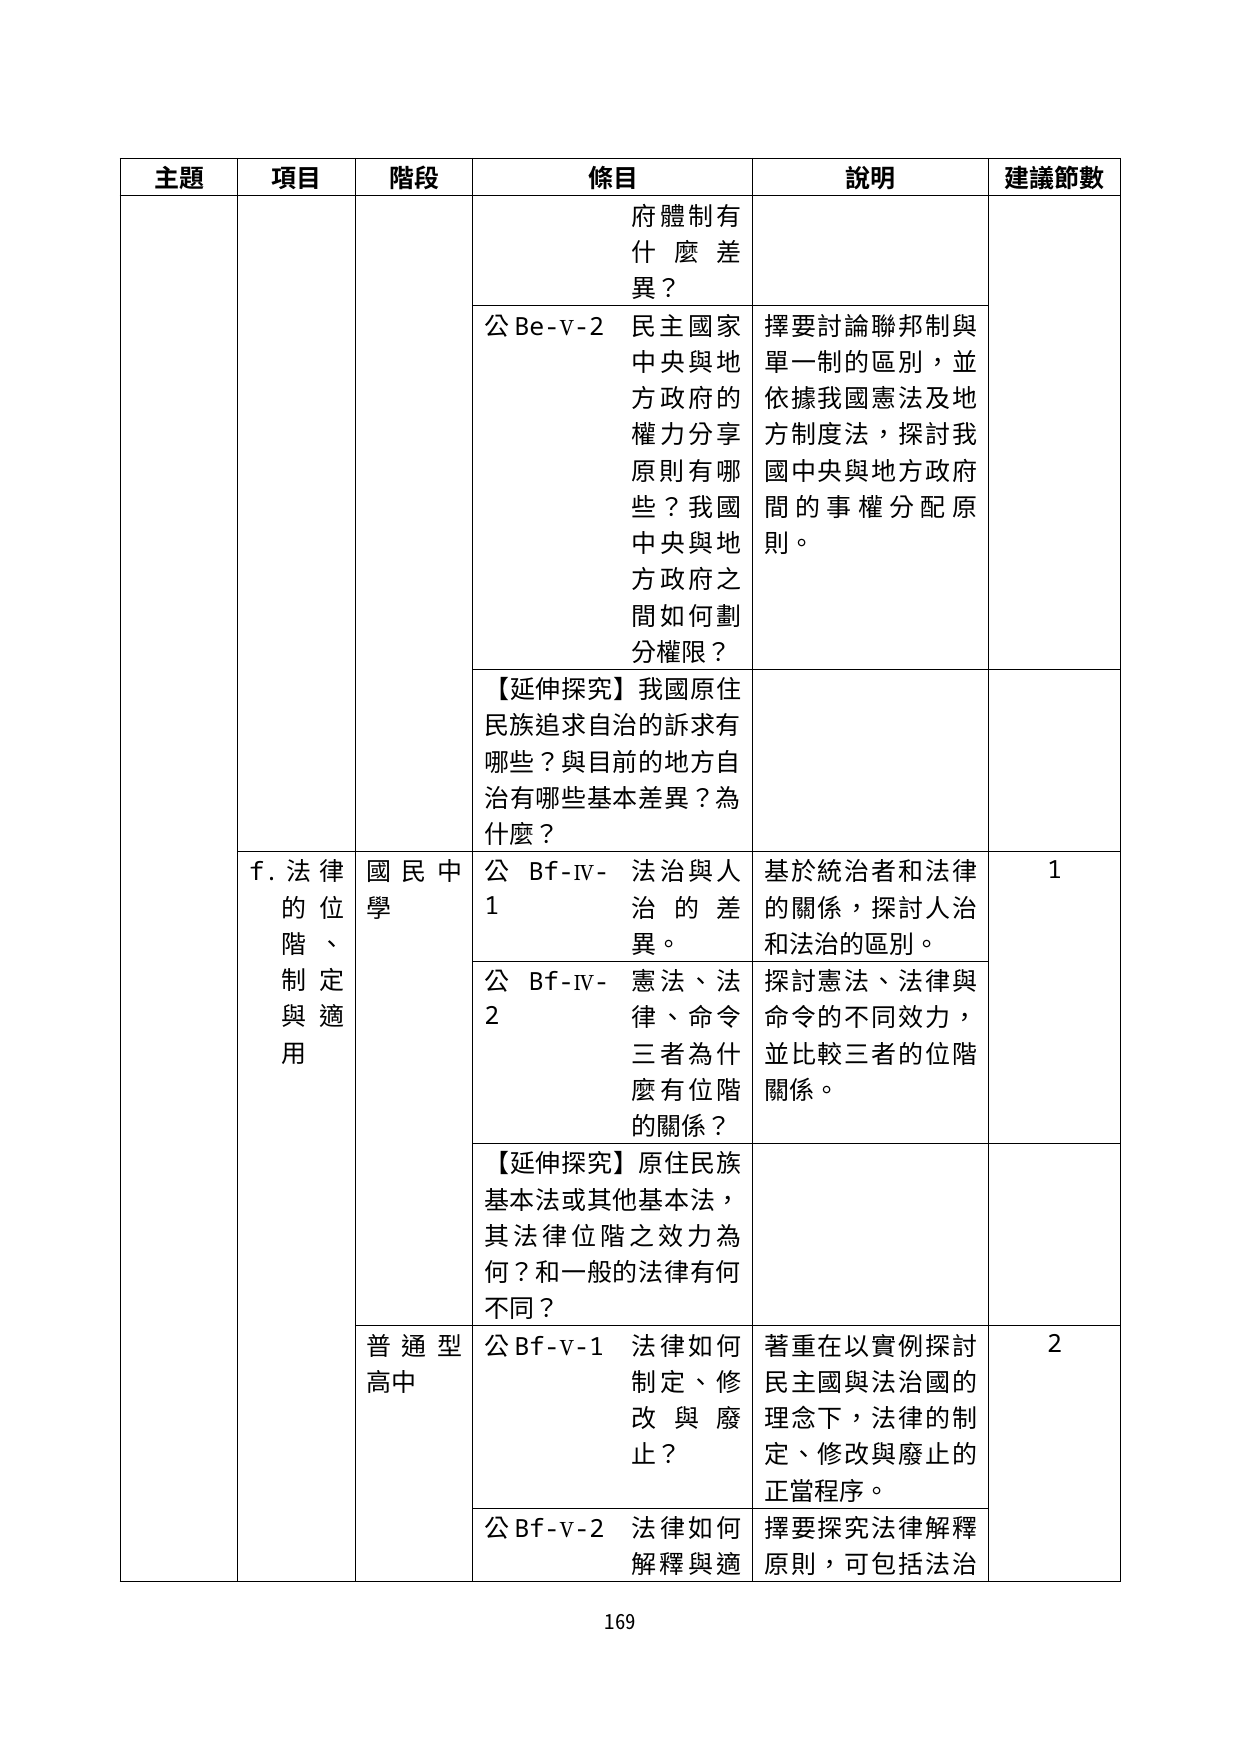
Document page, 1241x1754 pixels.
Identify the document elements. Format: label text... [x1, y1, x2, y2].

table_cell 【延伸探究】原住民族基本法或其他基本法，其法律位階之效力為何？和一般的法律有何不同？ [473, 1144, 752, 1325]
table_header 項目 [238, 159, 355, 195]
table_cell 民主國家中央與地方政府的權力分享原則有哪些？我國中央與地方政府之間如何劃分權限？ [620, 306, 752, 668]
table_cell 普通型高中 [356, 1326, 472, 1581]
table_cell 基於統治者和法律的關係，探討人治和法治的區別。 [753, 852, 988, 961]
table_cell 法律如何制定、修改與廢止？ [620, 1326, 752, 1507]
table_cell f.法律的位階、制定與適用 [238, 852, 355, 1581]
table_cell [989, 196, 1120, 668]
table_cell 擇要討論聯邦制與單一制的區別，並依據我國憲法及地方制度法，探討我國中央與地方政府間的事權分配原則。 [753, 306, 988, 668]
table_header 說明 [753, 159, 988, 195]
table_cell 公Be-Ⅴ-2 [473, 306, 620, 668]
table_cell 法律如何解釋與適 [620, 1509, 752, 1581]
table_cell [753, 196, 988, 305]
table_cell 法治與人治的差異。 [620, 852, 752, 961]
table_cell 探討憲法、法律與命令的不同效力，並比較三者的位階關係。 [753, 962, 988, 1143]
table_cell [473, 196, 620, 305]
table_cell [989, 1144, 1120, 1325]
table_cell [121, 196, 237, 1581]
table_cell 擇要探究法律解釋原則，可包括法治 [753, 1509, 988, 1581]
table_cell [238, 196, 355, 851]
table_cell 公Bf-Ⅳ-1 [473, 852, 620, 961]
table_cell [753, 1144, 988, 1325]
table_header 條目 [473, 159, 752, 195]
table_cell 1 [989, 852, 1120, 1143]
table_cell 公Bf-Ⅴ-1 [473, 1326, 620, 1507]
table_header 建議節數 [989, 159, 1120, 195]
table_cell 國民中學 [356, 852, 472, 1325]
table_cell [989, 670, 1120, 851]
table_cell 公Bf-Ⅴ-2 [473, 1509, 620, 1581]
table_cell 2 [989, 1326, 1120, 1581]
table_header 主題 [121, 159, 237, 195]
table_cell [753, 670, 988, 851]
table_cell 公Bf-Ⅳ-2 [473, 962, 620, 1143]
table_cell 【延伸探究】我國原住民族追求自治的訴求有哪些？與目前的地方自治有哪些基本差異？為什麼？ [473, 670, 752, 851]
table_cell 府體制有什麼差異？ [620, 196, 752, 305]
table_header 階段 [356, 159, 472, 195]
table_cell 著重在以實例探討民主國與法治國的理念下，法律的制定、修改與廢止的正當程序。 [753, 1326, 988, 1507]
table_cell [356, 196, 472, 851]
table_cell 憲法、法律、命令三者為什麼有位階的關係？ [620, 962, 752, 1143]
